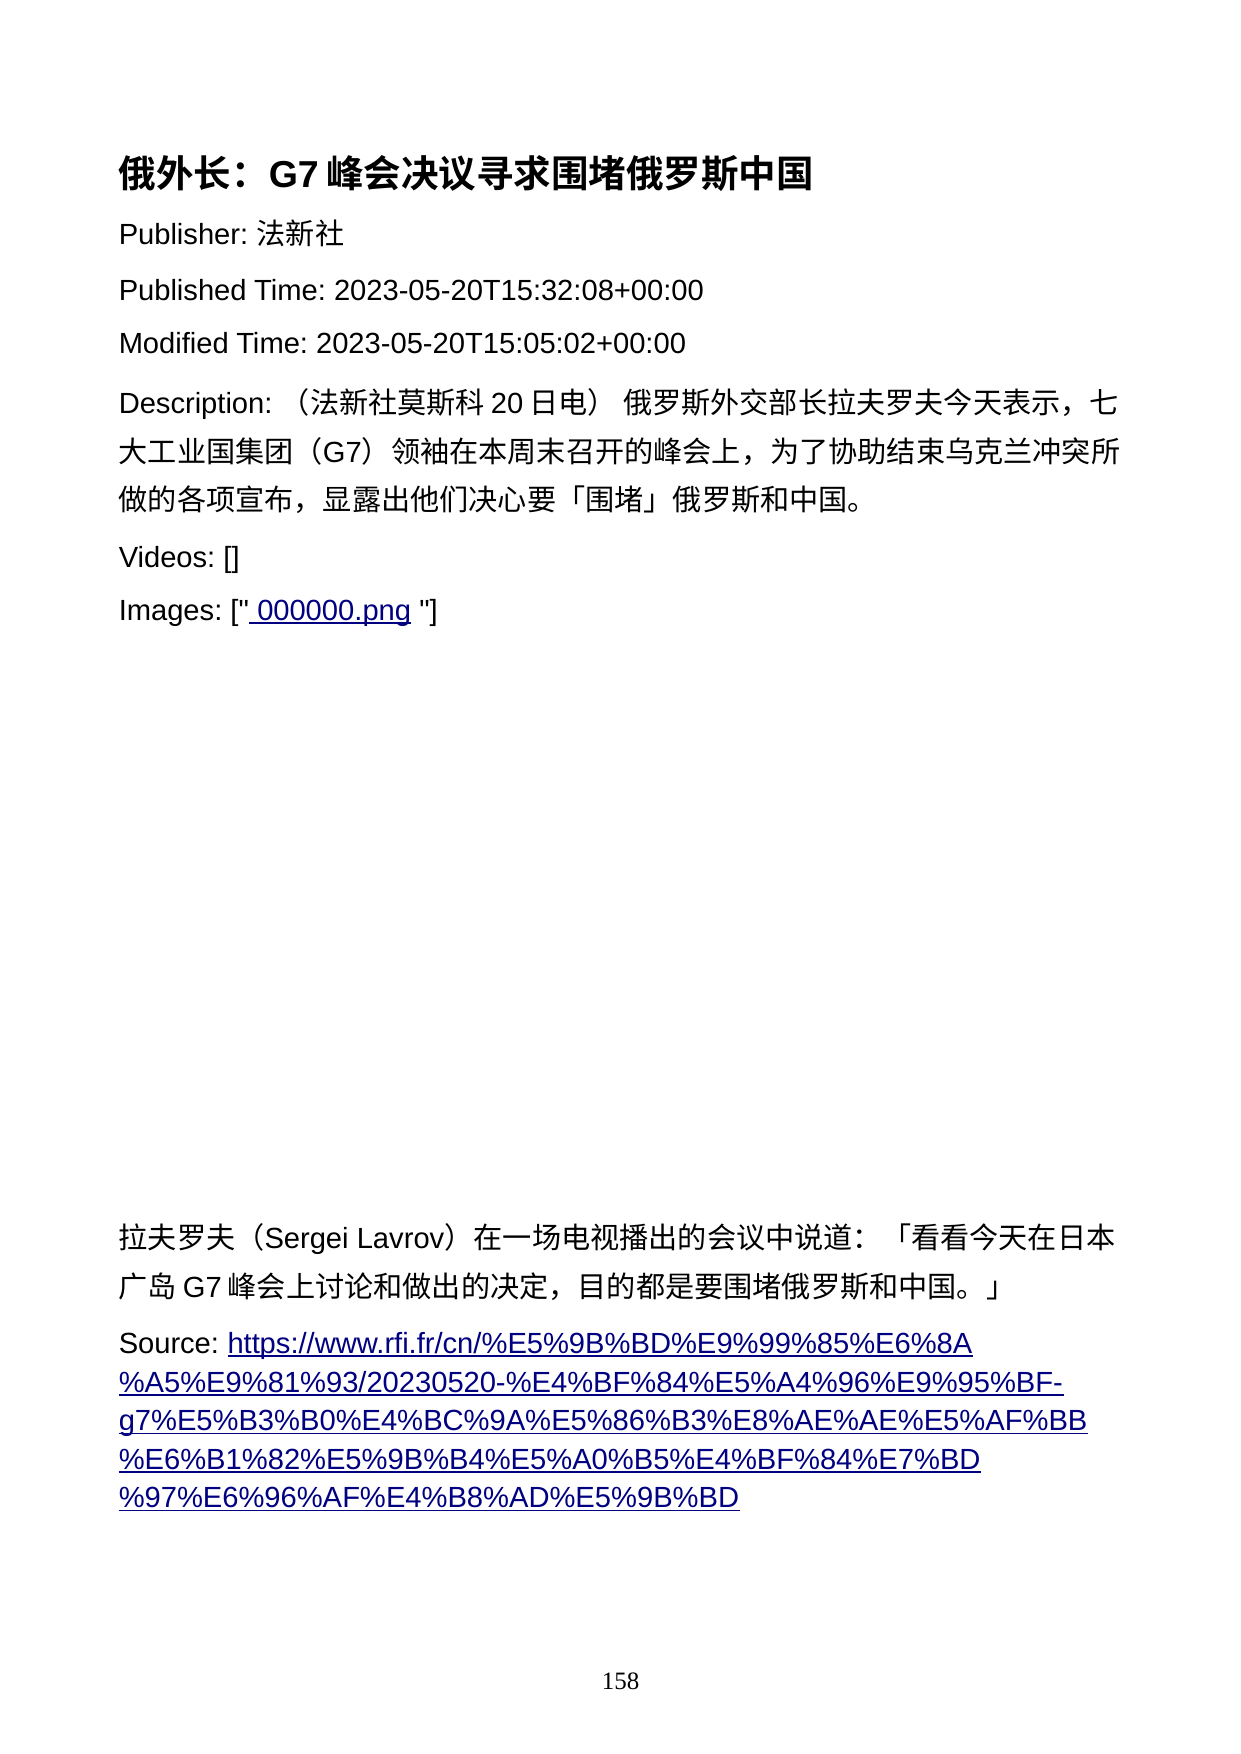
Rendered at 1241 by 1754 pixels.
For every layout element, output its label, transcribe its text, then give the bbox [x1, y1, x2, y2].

subtitle 俄外长：G7峰会决议寻求围堵俄罗斯中国 [118, 143, 1122, 198]
text Description: （法新社莫斯科20日电） 俄罗斯外交部长拉夫罗夫今天表示，七大工业国集团（G7）领袖在本周末召开的峰会上，为了协助结束乌克兰冲突所做的各项宣布，显露出他们决心要「围堵」俄罗斯和中国。 [118, 380, 1122, 519]
text Modified Time: 2023-05-20T15:05:02+00:00 [118, 327, 1122, 360]
text 拉夫罗夫（Sergei Lavrov）在一场电视播出的会议中说道：「看看今天在日本广岛G7峰会上讨论和做出的决定，目的都是要围堵俄罗斯和中国。」 [118, 1214, 1122, 1305]
text Videos: [] [118, 540, 1122, 573]
text Publisher: 法新社 [118, 210, 1122, 253]
text Source: https://www.rfi.fr/cn/%E5%9B%BD%E9%99%85%E6%8A%A5%E9%81%93/20230520-%E4%BF%84%E5%A4%96%E9%95%BF-g7%E5%B3%B0%E4%BC%9A%E5%86%B3%E8%AE%AE%E5%AF%BB%E6%B1%82%E5%9B%B4%E5%A0%B5%E4%BF%84%E7%BD%97%E6%96%AF%E4%B8%AD%E5%9B%BD [118, 1326, 1122, 1514]
text Published Time: 2023-05-20T15:32:08+00:00 [118, 273, 1122, 307]
text Images: [" 000000.png "] [118, 593, 1122, 627]
